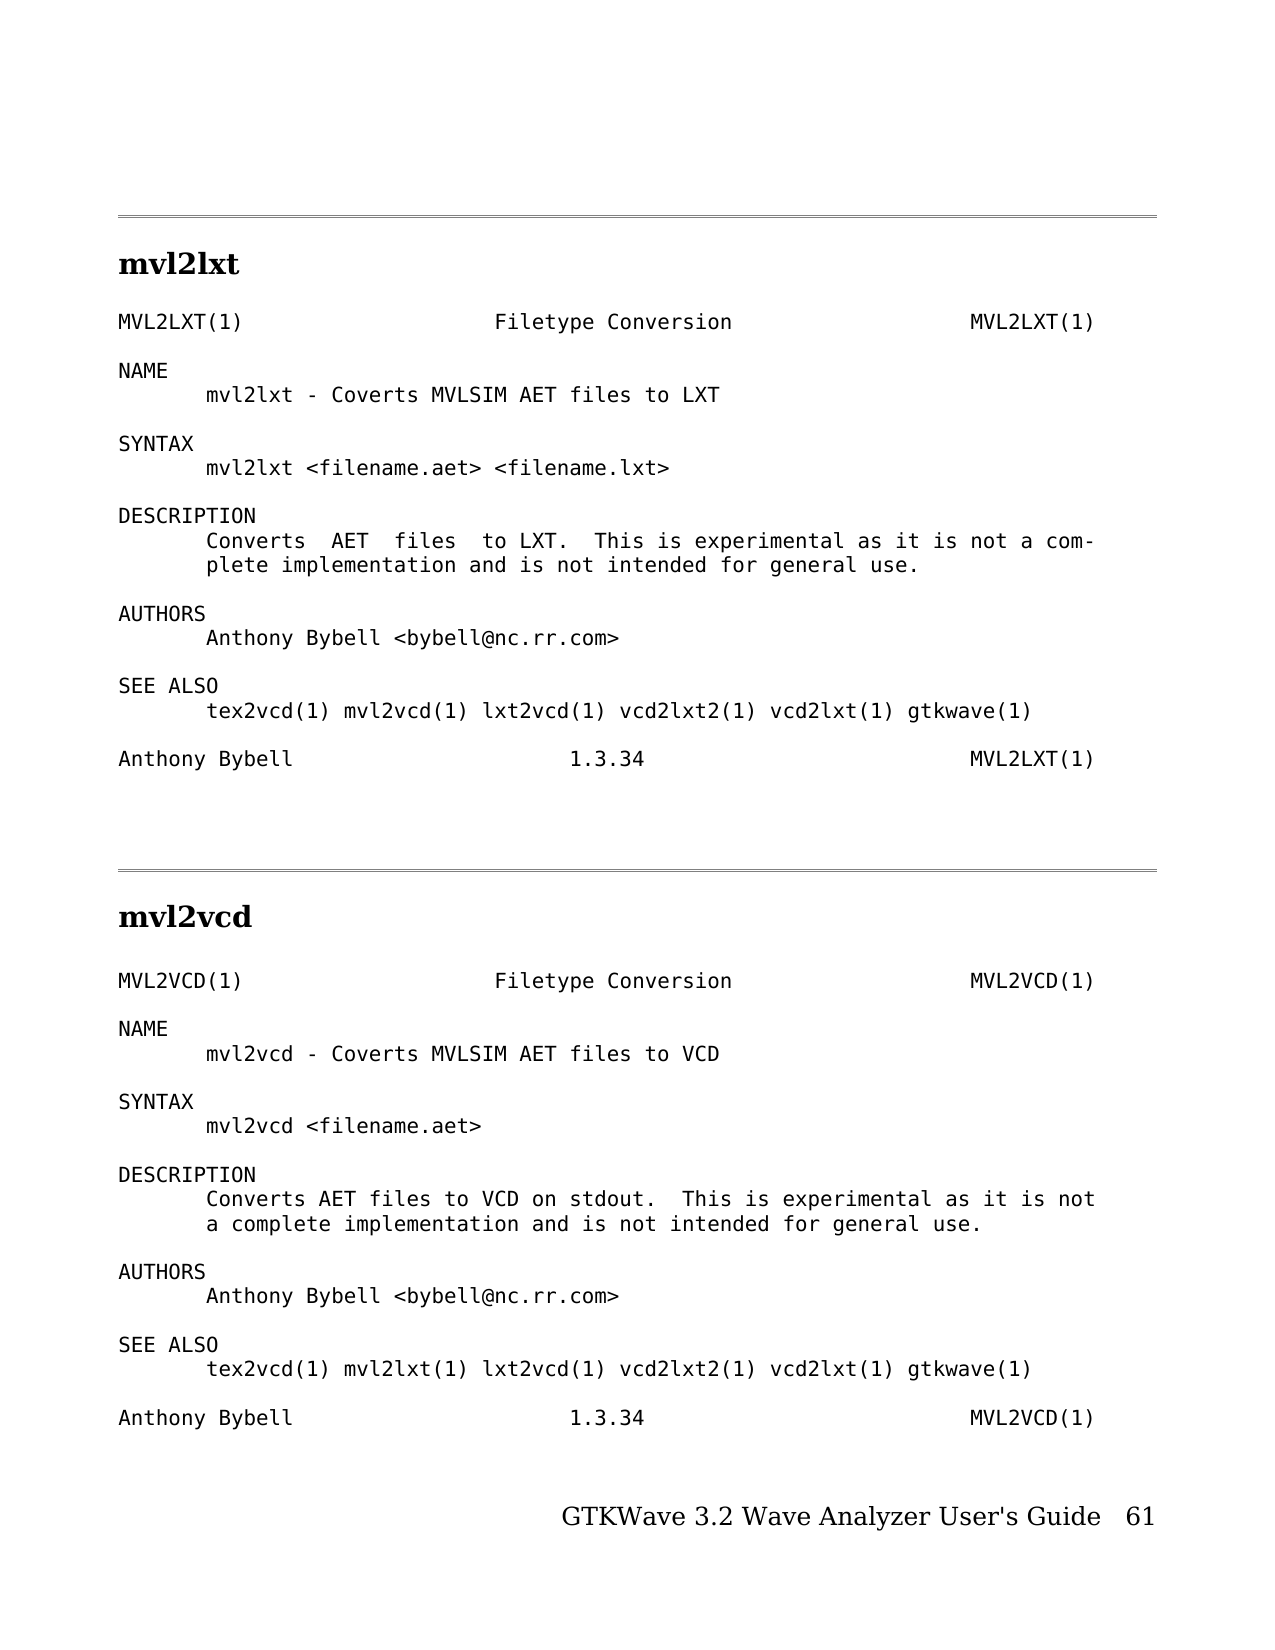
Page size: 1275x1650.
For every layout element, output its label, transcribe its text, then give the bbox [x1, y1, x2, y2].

text AUTHORS [118, 602, 1157, 626]
text DESCRIPTION [118, 504, 1157, 529]
text Anthony Bybell <bybell@nc.rr.com> [118, 1284, 1157, 1309]
text SEE ALSO [118, 1333, 1157, 1357]
text tex2vcd(1) mvl2vcd(1) lxt2vcd(1) vcd2lxt2(1) vcd2lxt(1) gtkwave(1) [118, 699, 1157, 723]
text NAME [118, 359, 1157, 383]
text Anthony Bybell 1.3.34 MVL2LXT(1) [118, 747, 1157, 772]
text Converts AET files to VCD on stdout. This is experimental as it is not [118, 1187, 1157, 1212]
text AUTHORS [118, 1260, 1157, 1284]
text mvl2lxt <filename.aet> <filename.lxt> [118, 456, 1157, 480]
text tex2vcd(1) mvl2lxt(1) lxt2vcd(1) vcd2lxt2(1) vcd2lxt(1) gtkwave(1) [118, 1357, 1157, 1382]
text mvl2vcd <filename.aet> [118, 1114, 1157, 1139]
text MVL2LXT(1) Filetype Conversion MVL2LXT(1) [118, 310, 1157, 335]
text DESCRIPTION [118, 1163, 1157, 1187]
text mvl2lxt [118, 247, 1157, 281]
text MVL2VCD(1) Filetype Conversion MVL2VCD(1) [118, 969, 1157, 993]
text SYNTAX [118, 1090, 1157, 1114]
text SYNTAX [118, 432, 1157, 456]
text SEE ALSO [118, 674, 1157, 699]
text Converts AET files to LXT. This is experimental as it is not a com- [118, 529, 1157, 553]
text plete implementation and is not intended for general use. [118, 553, 1157, 577]
text Anthony Bybell <bybell@nc.rr.com> [118, 626, 1157, 650]
text mvl2vcd - Coverts MVLSIM AET files to VCD [118, 1042, 1157, 1066]
text NAME [118, 1017, 1157, 1042]
text mvl2vcd [118, 900, 1157, 935]
text a complete implementation and is not intended for general use. [118, 1212, 1157, 1236]
text Anthony Bybell 1.3.34 MVL2VCD(1) [118, 1406, 1157, 1430]
text mvl2lxt - Coverts MVLSIM AET files to LXT [118, 383, 1157, 407]
